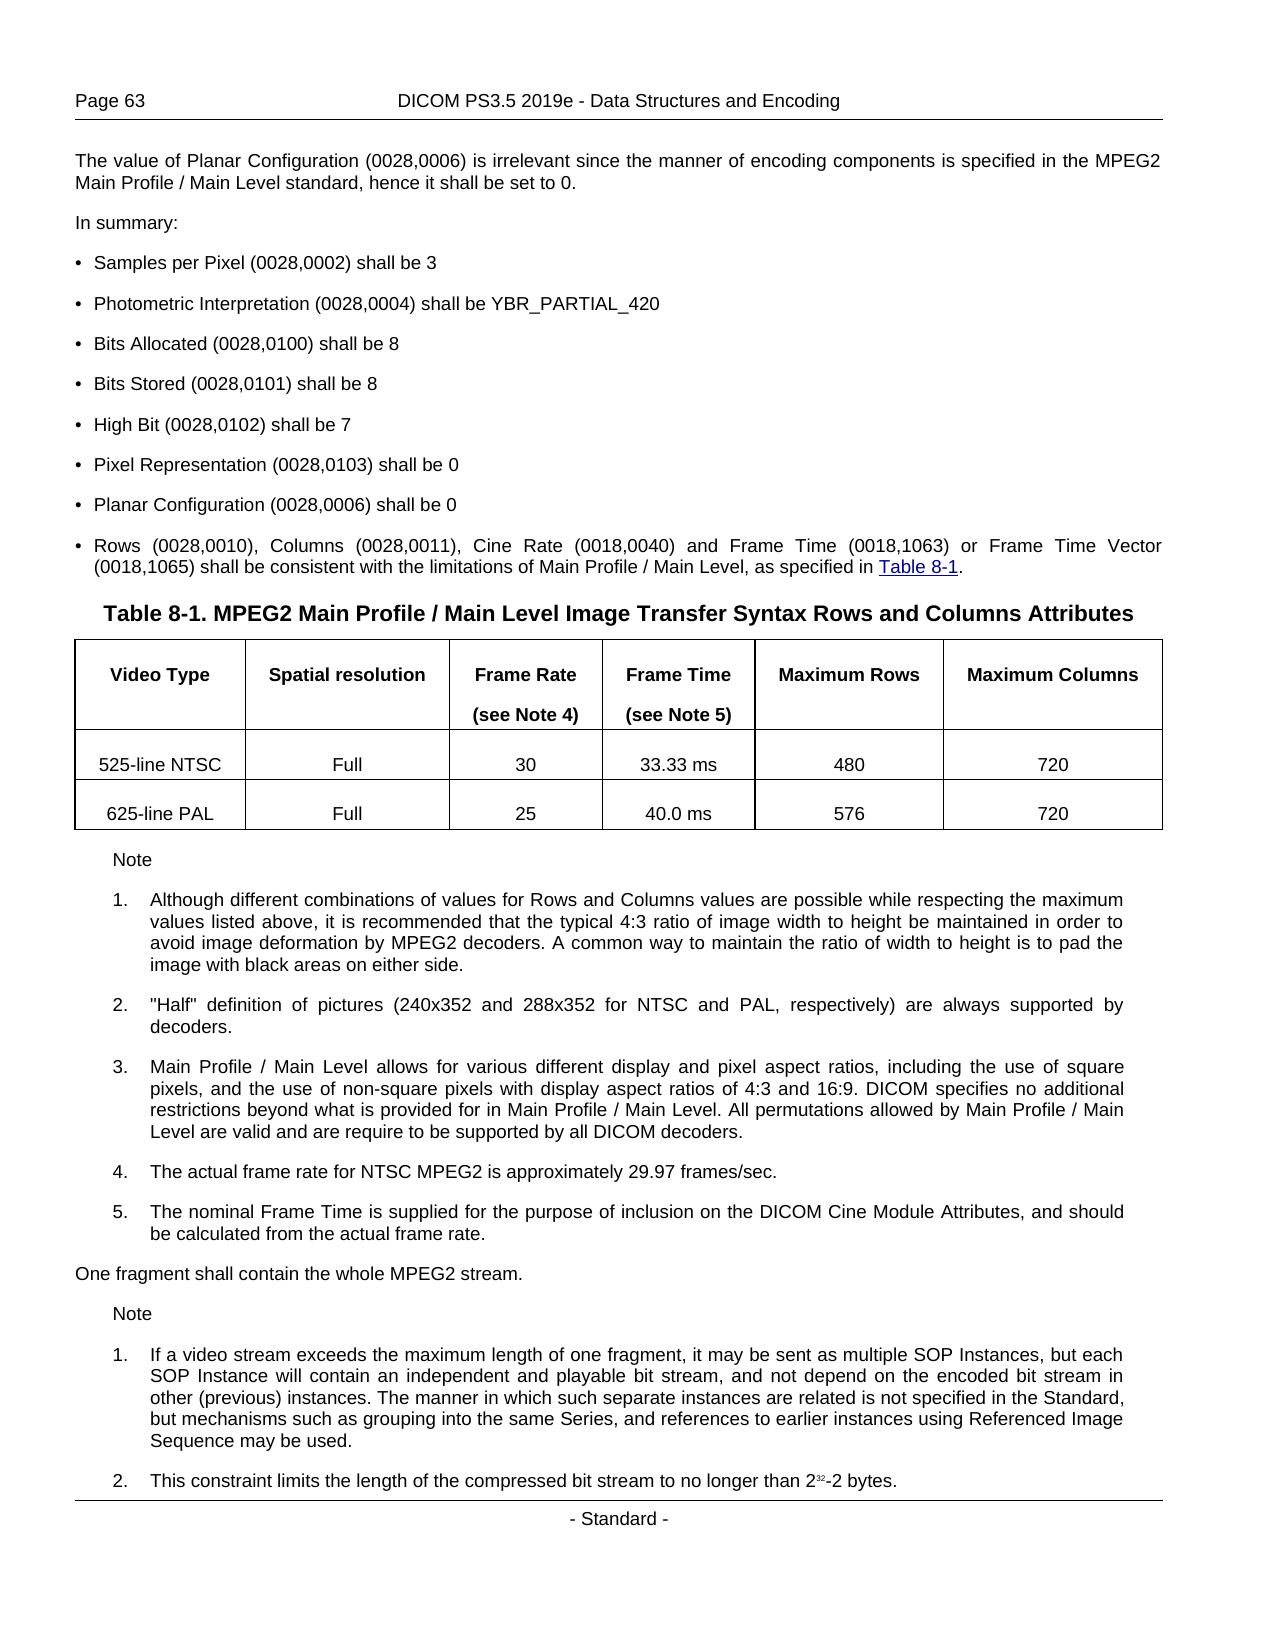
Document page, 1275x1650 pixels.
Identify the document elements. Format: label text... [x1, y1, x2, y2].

text 1. Although different combinations of values for Rows and Columns values are possible while respecting the maximum values listed above, it is recommended that the typical 4:3 ratio of image width to height be maintained in order to avoid image deformation by MPEG2 decoders. A common way to maintain the ratio of width to height is to pad the image with black areas on either side. [112, 889, 1125, 975]
table_cell 720 [944, 730, 1162, 779]
table_cell Full [246, 730, 449, 779]
text • Samples per Pixel (0028,0002) shall be 3 [75, 252, 1162, 274]
text • Bits Allocated (0028,0100) shall be 8 [75, 333, 1162, 354]
text The value of Planar Configuration (0028,0006) is irrelevant since the manner of encoding components is specified in the MPEG2 Main Profile / Main Level standard, hence it shall be set to 0. [75, 150, 1162, 193]
text Note [112, 848, 1125, 870]
text • Rows (0028,0010), Columns (0028,0011), Cine Rate (0018,0040) and Frame Time (0018,1063) or Frame Time Vector (0018,1065) shall be consistent with the limitations of Main Profile / Main Level, as specified in Table 8-1. [75, 534, 1162, 577]
table_cell 576 [756, 780, 943, 829]
text 5. The nominal Frame Time is supplied for the purpose of inclusion on the DICOM Cine Module Attributes, and should be calculated from the actual frame rate. [112, 1201, 1125, 1244]
text • Bits Stored (0028,0101) shall be 8 [75, 373, 1162, 395]
table_cell 625-line PAL [76, 780, 245, 829]
text • High Bit (0028,0102) shall be 7 [75, 413, 1162, 435]
text • Pixel Representation (0028,0103) shall be 0 [75, 454, 1162, 475]
table_header Maximum Rows [756, 640, 943, 729]
text In summary: [75, 212, 1162, 233]
table_cell 720 [944, 780, 1162, 829]
table_header Video Type [76, 640, 245, 729]
text Note [112, 1303, 1125, 1325]
table_cell 25 [450, 780, 602, 829]
table_header Frame Rate (see Note 4) [450, 640, 602, 729]
table_cell 30 [450, 730, 602, 779]
table_header Frame Time (see Note 5) [603, 640, 754, 729]
text • Planar Configuration (0028,0006) shall be 0 [75, 494, 1162, 516]
table_cell 40.0 ms [603, 780, 754, 829]
text • Photometric Interpretation (0028,0004) shall be YBR_PARTIAL_420 [75, 292, 1162, 314]
table_cell 480 [756, 730, 943, 779]
text 1. If a video stream exceeds the maximum length of one fragment, it may be sent as multiple SOP Instances, but each SOP Instance will contain an independent and playable bit stream, and not depend on the encoded bit stream in other (previous) instances. The manner in which such separate instances are related is not specified in the Standard, but mechanisms such as grouping into the same Series, and references to earlier instances using Referenced Image Sequence may be used. [112, 1343, 1125, 1451]
table_cell Full [246, 780, 449, 829]
table_header Spatial resolution [246, 640, 449, 729]
table_cell 525-line NTSC [76, 730, 245, 779]
text One fragment shall contain the whole MPEG2 stream. [75, 1263, 1162, 1284]
text 2. This constraint limits the length of the compressed bit stream to no longer than 232-2 bytes. [112, 1470, 1125, 1492]
text 3. Main Profile / Main Level allows for various different display and pixel aspect ratios, including the use of square pixels, and the use of non-square pixels with display aspect ratios of 4:3 and 16:9. DICOM specifies no additional restrictions beyond what is provided for in Main Profile / Main Level. All permutations allowed by Main Profile / Main Level are valid and are require to be supported by all DICOM decoders. [112, 1056, 1125, 1142]
text 2. "Half" definition of pictures (240x352 and 288x352 for NTSC and PAL, respectively) are always supported by decoders. [112, 994, 1125, 1037]
table_cell 33.33 ms [603, 730, 754, 779]
text Table 8-1. MPEG2 Main Profile / Main Level Image Transfer Syntax Rows and Columns Attributes [75, 600, 1162, 626]
table_header Maximum Columns [944, 640, 1162, 729]
text 4. The actual frame rate for NTSC MPEG2 is approximately 29.97 frames/sec. [112, 1161, 1125, 1182]
